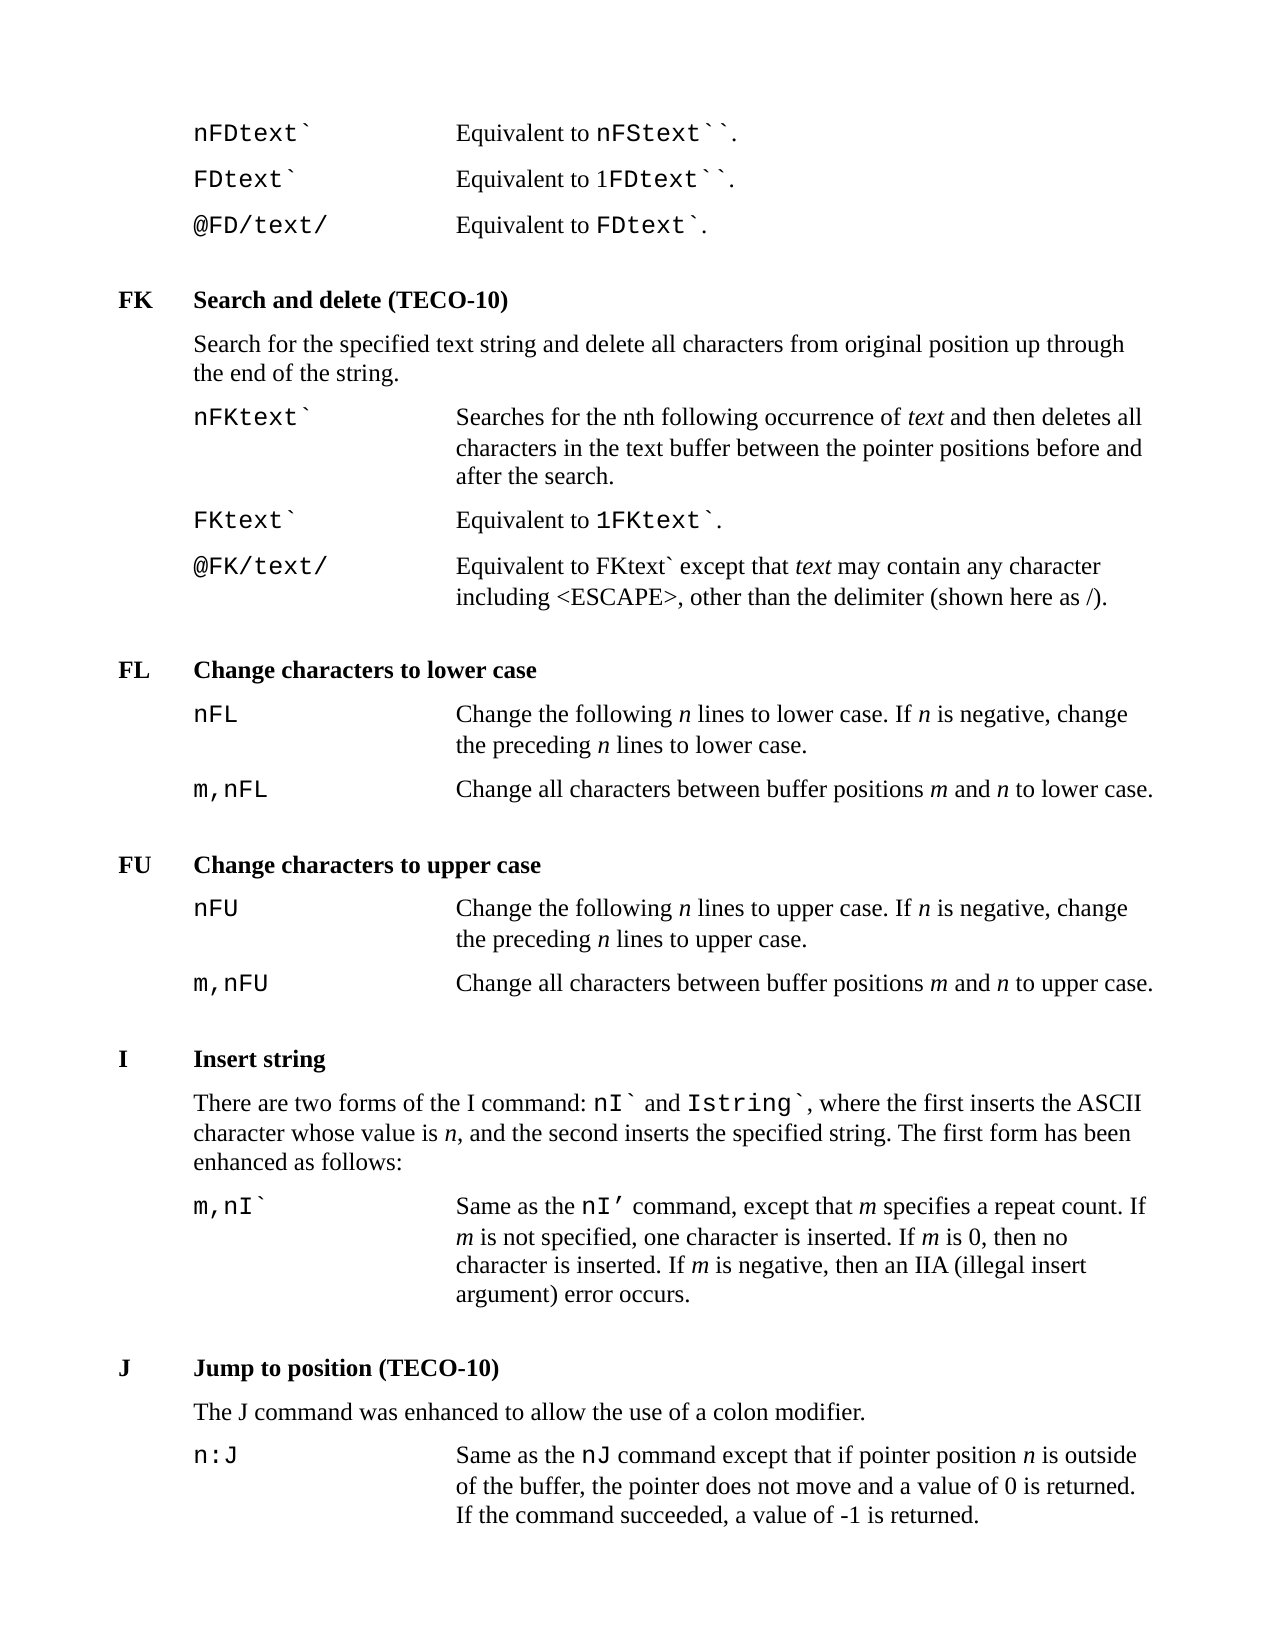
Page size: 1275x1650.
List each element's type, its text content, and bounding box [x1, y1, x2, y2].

text There are two forms of the I command: nI` and Istring`, where the first inserts the ASCII character whose value is n, and the second inserts the specified string. The first form has been enhanced as follows: [193, 1088, 1157, 1176]
text FL Change characters to lower case [118, 656, 1157, 684]
text FK Search and delete (TECO-10) [118, 286, 1157, 314]
text I Insert string [118, 1044, 1157, 1073]
text Search for the specified text string and delete all characters from original position up through the end of the string. [193, 329, 1157, 387]
text m,nFL Change all characters between buffer positions m and n to lower case. [193, 774, 1157, 805]
text nFDtext` Equivalent to nFStext``. [193, 118, 1157, 149]
text nFL Change the following n lines to lower case. If n is negative, change the preceding n lines to lower case. [193, 699, 1157, 759]
text FKtext` Equivalent to 1FKtext`. [193, 505, 1157, 536]
text J Jump to position (TECO-10) [118, 1353, 1157, 1382]
text n:J Same as the nJ command except that if pointer position n is outside of the buffer, the pointer does not move and a value of 0 is returned. If the command succeeded, a value of -1 is returned. [193, 1441, 1157, 1529]
text FDtext` Equivalent to 1FDtext``. [193, 164, 1157, 195]
text FU Change characters to upper case [118, 850, 1157, 878]
text @FD/text/ Equivalent to FDtext`. [193, 210, 1157, 241]
text m,nI` Same as the nI’ command, except that m specifies a repeat count. If m is not specified, one character is inserted. If m is 0, then no character is inserted. If m is negative, then an IIA (illegal insert argument) error occurs. [193, 1191, 1157, 1308]
text The J command was enhanced to allow the use of a colon modifier. [193, 1397, 1157, 1426]
text m,nFU Change all characters between buffer positions m and n to upper case. [193, 968, 1157, 999]
text @FK/text/ Equivalent to FKtext` except that text may contain any character including <ESCAPE>, other than the delimiter (shown here as /). [193, 551, 1157, 611]
text nFKtext` Searches for the nth following occurrence of text and then deletes all characters in the text buffer between the pointer positions before and after the search. [193, 402, 1157, 490]
text nFU Change the following n lines to upper case. If n is negative, change the preceding n lines to upper case. [193, 893, 1157, 953]
